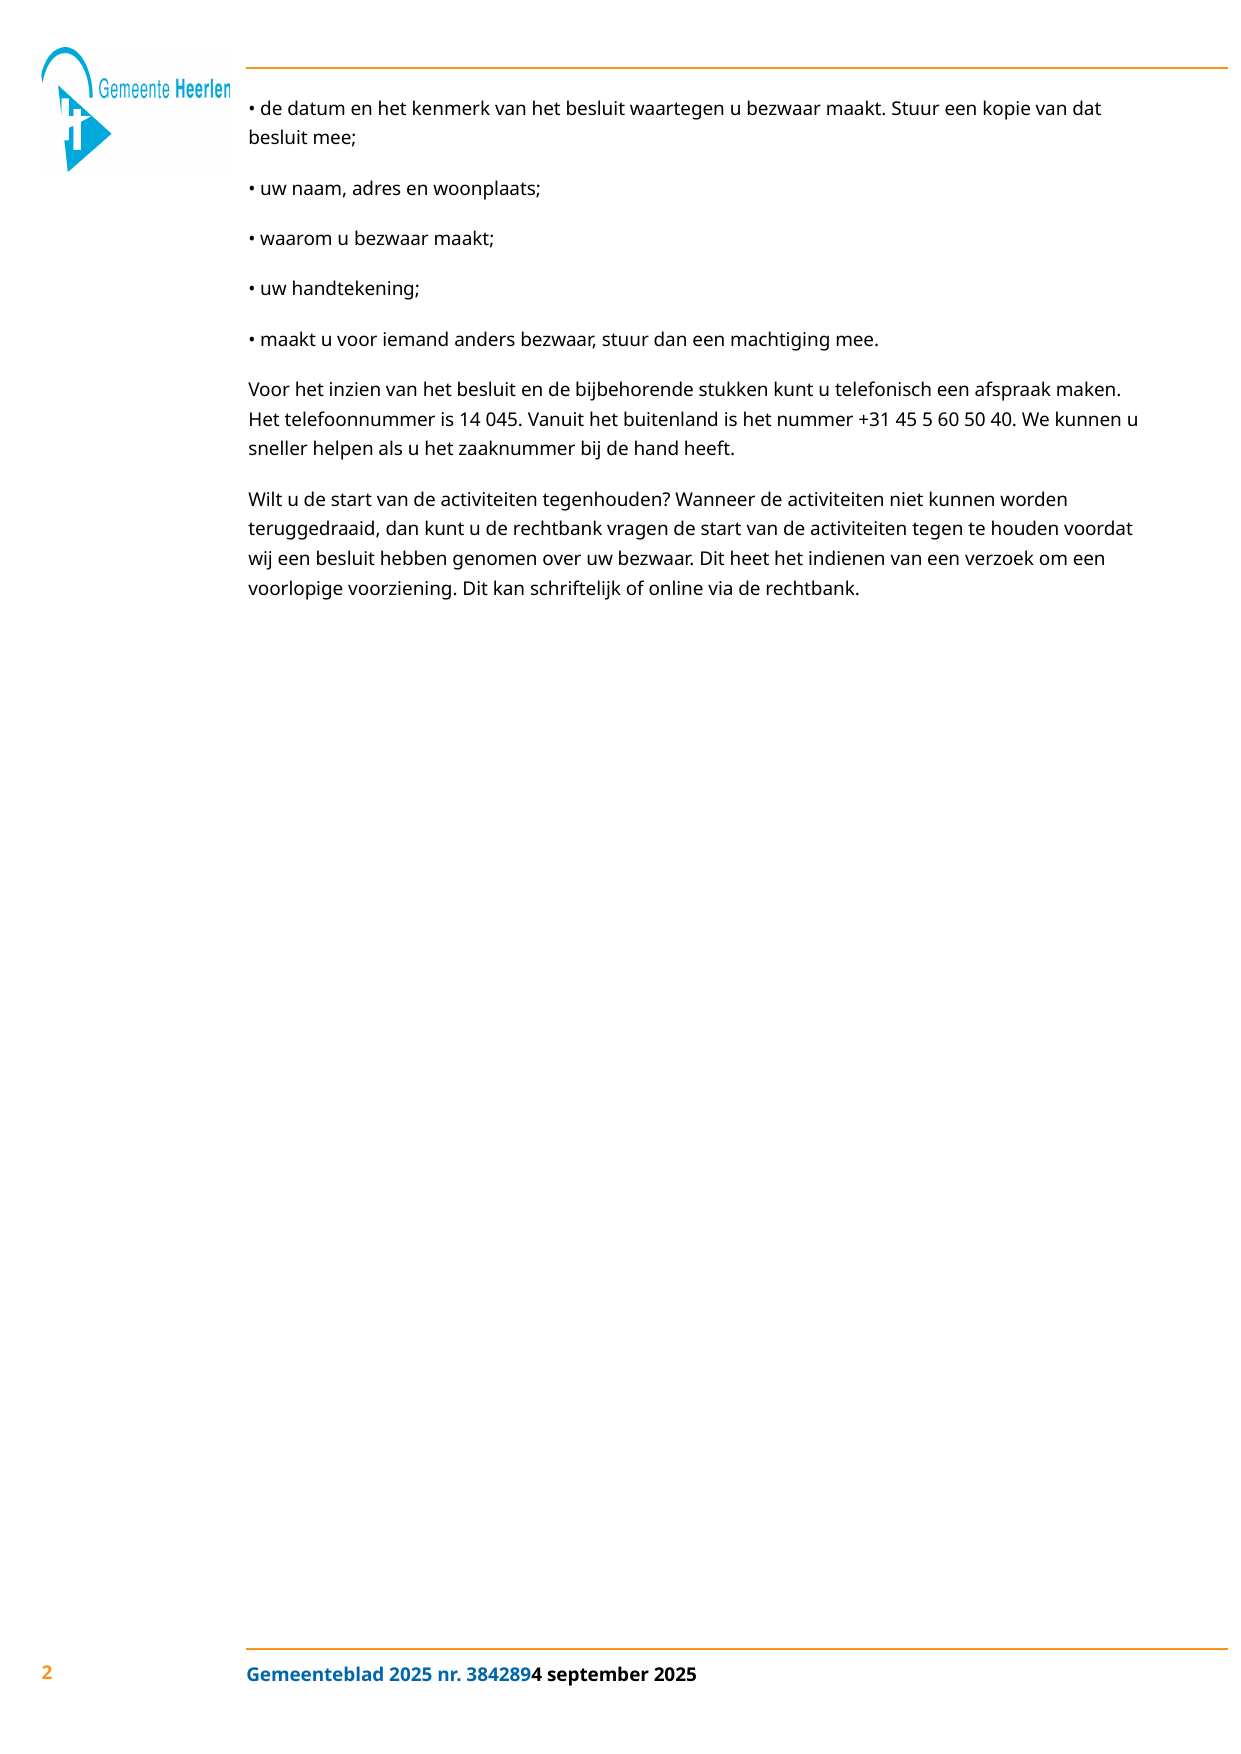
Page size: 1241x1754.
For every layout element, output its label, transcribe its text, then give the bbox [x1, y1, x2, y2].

text • maakt u voor iemand anders bezwaar, stuur dan een machtiging mee. [248, 326, 1152, 352]
text • uw handtekening; [248, 276, 1152, 301]
picture [41, 47, 59, 70]
text Voor het inzien van het besluit en de bijbehorende stukken kunt u telefonisch een afspraak maken. Het telefoonnummer is 14 045. Vanuit het buitenland is het nummer +31 45 5 60 50 40. We kunnen u sneller helpen als u het zaaknummer bij de hand heeft. [248, 376, 1152, 461]
text • waarom u bezwaar maakt; [248, 225, 1152, 251]
text • de datum en het kenmerk van het besluit waartegen u bezwaar maakt. Stuur een kopie van dat besluit mee; [248, 95, 1152, 150]
picture [41, 47, 231, 172]
text • uw naam, adres en woonplaats; [248, 175, 1152, 201]
text Wilt u de start van de activiteiten tegenhouden? Wanneer de activiteiten niet kunnen worden teruggedraaid, dan kunt u de rechtbank vragen de start van de activiteiten tegen te houden voordat wij een besluit hebben genomen over uw bezwaar. Dit heet het indienen van een verzoek om een voorlopige voorziening. Dit kan schriftelijk of online via de rechtbank. [248, 486, 1152, 601]
